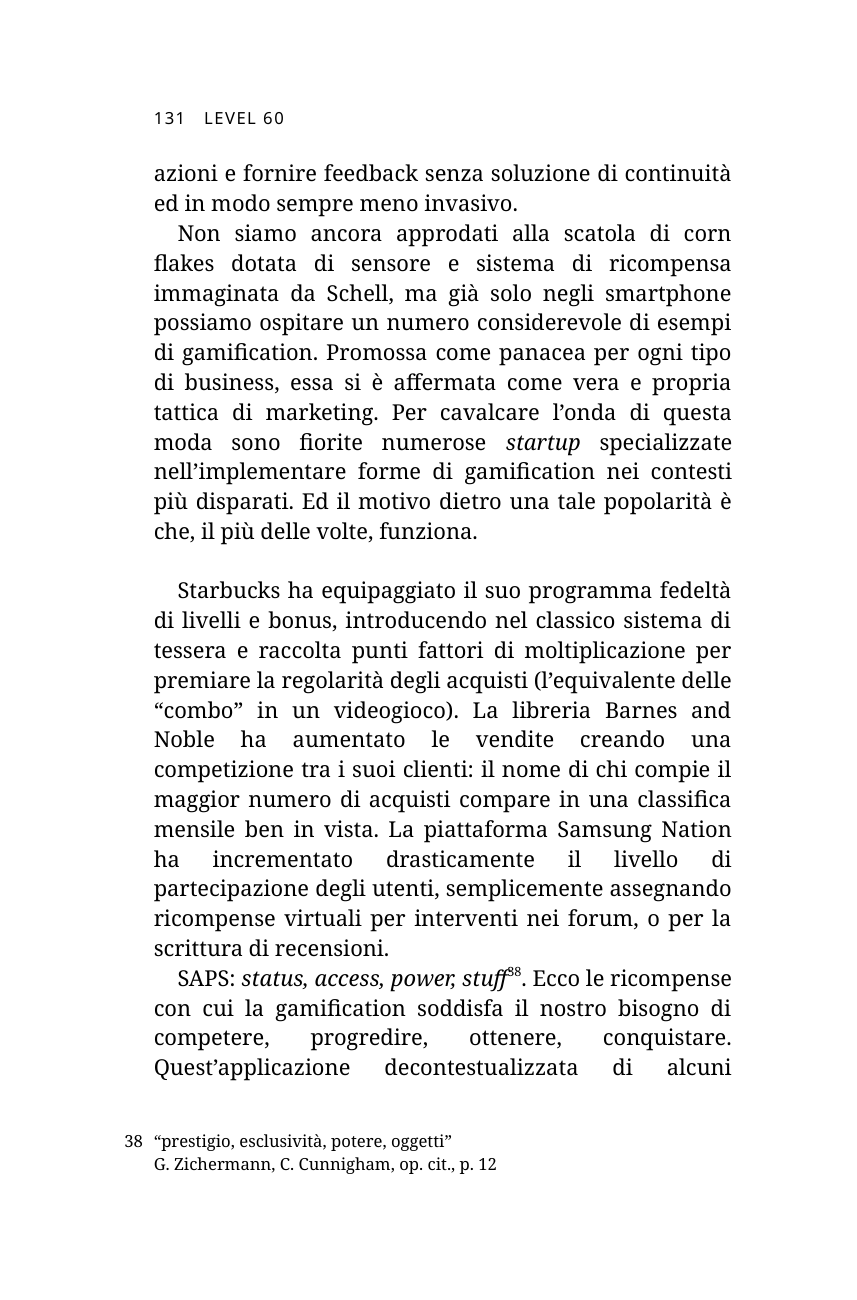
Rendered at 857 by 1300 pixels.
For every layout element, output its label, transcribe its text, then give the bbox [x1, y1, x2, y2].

text Non siamo ancora approdati alla scatola di corn flakes dotata di sensore e sistema di ricompensa immaginata da Schell, ma già solo negli smartphone possiamo ospitare un numero considerevole di esempi di gamification. Promossa come panacea per ogni tipo di business, essa si è affermata come vera e propria tattica di marketing. Per cavalcare l’onda di questa moda sono fiorite numerose startup specializzate nell’implementare forme di gamification nei contesti più disparati. Ed il motivo dietro una tale popolarità è che, il più delle volte, funziona. [153, 218, 732, 546]
text “prestigio, esclusività, potere, oggetti” [124, 1130, 732, 1152]
text SAPS: status, access, power, stuff. Ecco le ricompense con cui la gamification soddisfa il nostro bisogno di competere, progredire, ottenere, conquistare. Quest’applicazione decontestualizzata di alcuni [153, 963, 732, 1082]
text Starbucks ha equipaggiato il suo programma fedeltà di livelli e bonus, introducendo nel classico sistema di tessera e raccolta punti fattori di moltiplicazione per premiare la regolarità degli acquisti (l’equivalente delle “combo” in un videogioco). La libreria Barnes and Noble ha aumentato le vendite creando una competizione tra i suoi clienti: il nome di chi compie il maggior numero di acquisti compare in una classifica mensile ben in vista. La piattaforma Samsung Nation ha incrementato drasticamente il livello di partecipazione degli utenti, semplicemente assegnando ricompense virtuali per interventi nei forum, o per la scrittura di recensioni. [153, 576, 732, 963]
text G. Zichermann, C. Cunnigham, op. cit., p. 12 [124, 1152, 732, 1175]
text azioni e fornire feedback senza soluzione di continuità ed in modo sempre meno invasivo. [153, 158, 732, 218]
